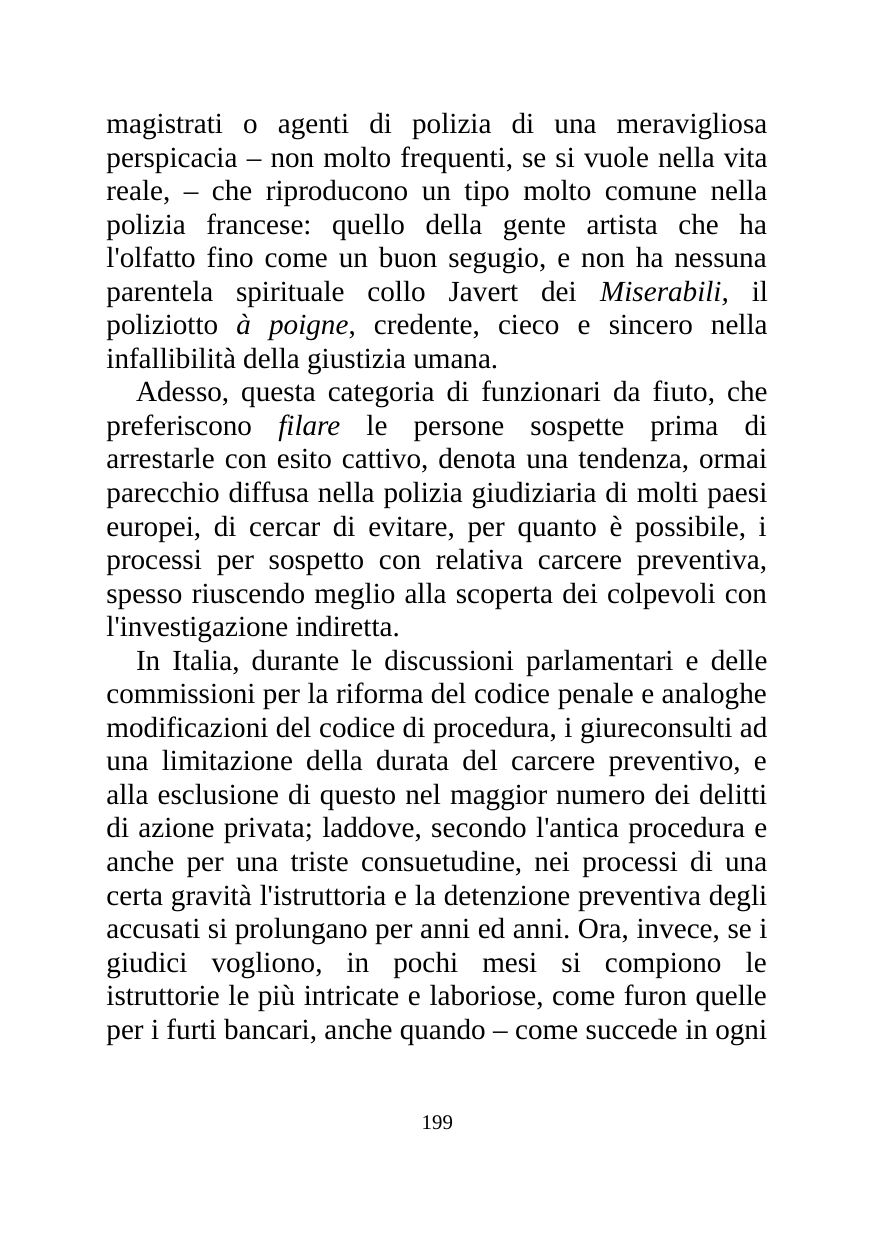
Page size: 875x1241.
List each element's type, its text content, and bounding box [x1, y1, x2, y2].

text In Italia, durante le discussioni parlamentari e delle commissioni per la riforma del codice penale e analoghe modificazioni del codice di procedura, i giureconsulti ad una limitazione della durata del carcere preventivo, e alla esclusione di questo nel maggior numero dei delitti di azione privata; laddove, secondo l'antica procedura e anche per una triste consuetudine, nei processi di una certa gravità l'istruttoria e la detenzione preventiva degli accusati si prolungano per anni ed anni. Ora, invece, se i giudici vogliono, in pochi mesi si compiono le istruttorie le più intricate e laboriose, come furon quelle per i furti bancari, anche quando – come succede in ogni [106, 643, 768, 1045]
text Adesso, questa categoria di funzionari da fiuto, che preferiscono filare le persone sospette prima di arrestarle con esito cattivo, denota una tendenza, ormai parecchio diffusa nella polizia giudiziaria di molti paesi europei, di cercar di evitare, per quanto è possibile, i processi per sospetto con relativa carcere preventiva, spesso riuscendo meglio alla scoperta dei colpevoli con l'investigazione indiretta. [106, 374, 768, 643]
text magistrati o agenti di polizia di una meravigliosa perspicacia – non molto frequenti, se si vuole nella vita reale, – che riproducono un tipo molto comune nella polizia francese: quello della gente artista che ha l'olfatto fino come un buon segugio, e non ha nessuna parentela spirituale collo Javert dei Miserabili, il poliziotto à poigne, credente, cieco e sincero nella infallibilità della giustizia umana. [106, 106, 768, 374]
